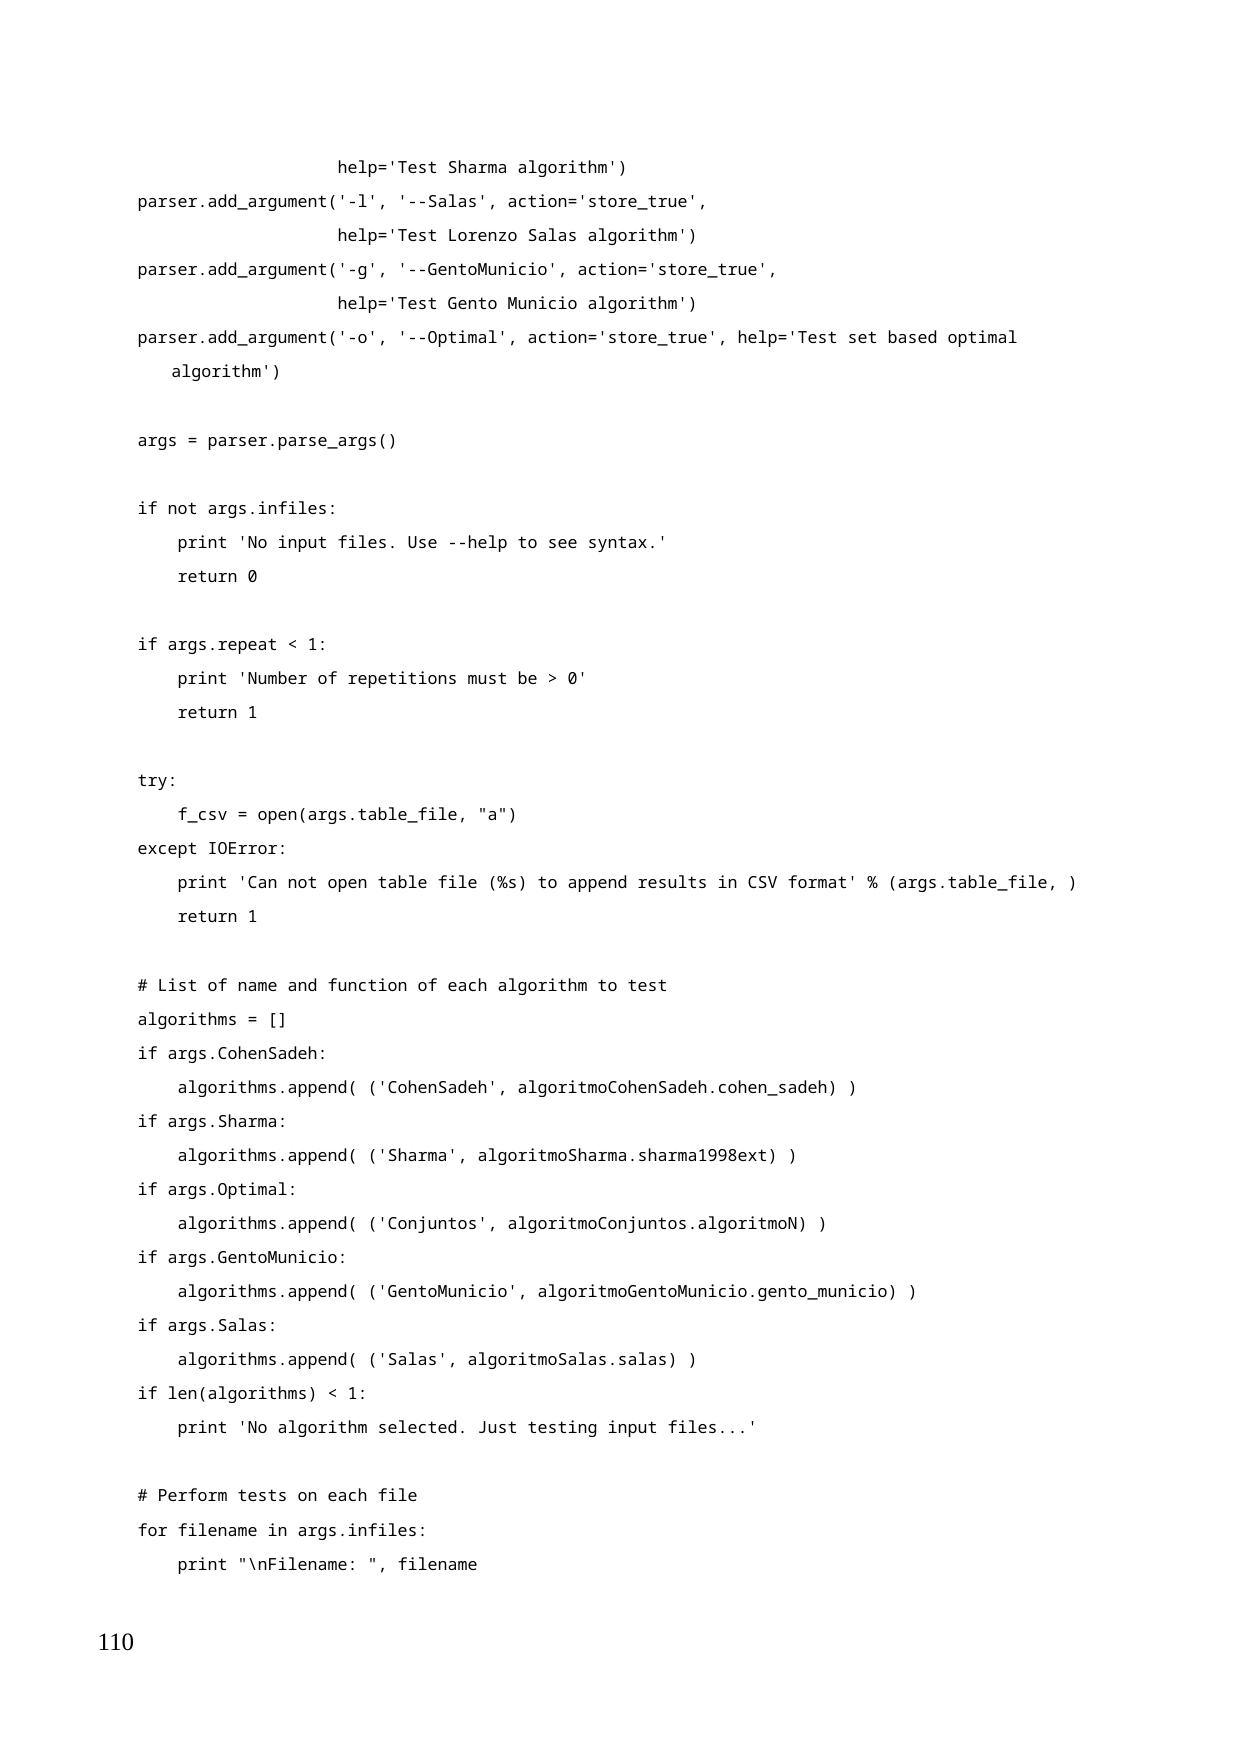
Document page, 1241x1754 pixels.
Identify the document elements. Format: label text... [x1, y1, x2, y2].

text help='Test Gento Municio algorithm') [97, 292, 1113, 314]
text print 'Number of repetitions must be > 0' [97, 667, 1113, 689]
text if len(algorithms) < 1: [97, 1382, 1113, 1404]
text algorithms.append( ('Conjuntos', algoritmoConjuntos.algoritmoN) ) [97, 1212, 1113, 1234]
text algorithms.append( ('CohenSadeh', algoritmoCohenSadeh.cohen_sadeh) ) [97, 1075, 1113, 1098]
text parser.add_argument('-l', '--Salas', action='store_true', [97, 190, 1113, 212]
text print "\nFilename: ", filename [97, 1552, 1113, 1575]
text for filename in args.infiles: [97, 1518, 1113, 1541]
text print 'No algorithm selected. Just testing input files...' [97, 1416, 1113, 1439]
text args = parser.parse_args() [97, 428, 1113, 451]
text return 1 [97, 905, 1113, 928]
text return 0 [97, 564, 1113, 587]
text parser.add_argument('-g', '--GentoMunicio', action='store_true', [97, 258, 1113, 281]
text help='Test Sharma algorithm') [97, 156, 1113, 178]
text if args.CohenSadeh: [97, 1041, 1113, 1064]
text return 1 [97, 701, 1113, 723]
text if args.Optimal: [97, 1177, 1113, 1200]
text algorithms.append( ('GentoMunicio', algoritmoGentoMunicio.gento_municio) ) [97, 1280, 1113, 1302]
text f_csv = open(args.table_file, "a") [97, 803, 1113, 826]
text if args.repeat < 1: [97, 632, 1113, 655]
text if args.Sharma: [97, 1109, 1113, 1132]
text print 'No input files. Use --help to see syntax.' [97, 530, 1113, 553]
text # Perform tests on each file [97, 1484, 1113, 1507]
text algorithms = [] [97, 1007, 1113, 1030]
text try: [97, 769, 1113, 791]
text if not args.infiles: [97, 496, 1113, 519]
text if args.Salas: [97, 1314, 1113, 1336]
text # List of name and function of each algorithm to test [97, 973, 1113, 996]
text algorithms.append( ('Salas', algoritmoSalas.salas) ) [97, 1348, 1113, 1371]
text except IOError: [97, 837, 1113, 859]
text if args.GentoMunicio: [97, 1246, 1113, 1268]
text parser.add_argument('-o', '--Optimal', action='store_true', help='Test set based optimal algorithm') [97, 326, 1113, 383]
text print 'Can not open table file (%s) to append results in CSV format' % (args.table_file, ) [97, 871, 1113, 894]
text algorithms.append( ('Sharma', algoritmoSharma.sharma1998ext) ) [97, 1143, 1113, 1166]
text help='Test Lorenzo Salas algorithm') [97, 224, 1113, 246]
